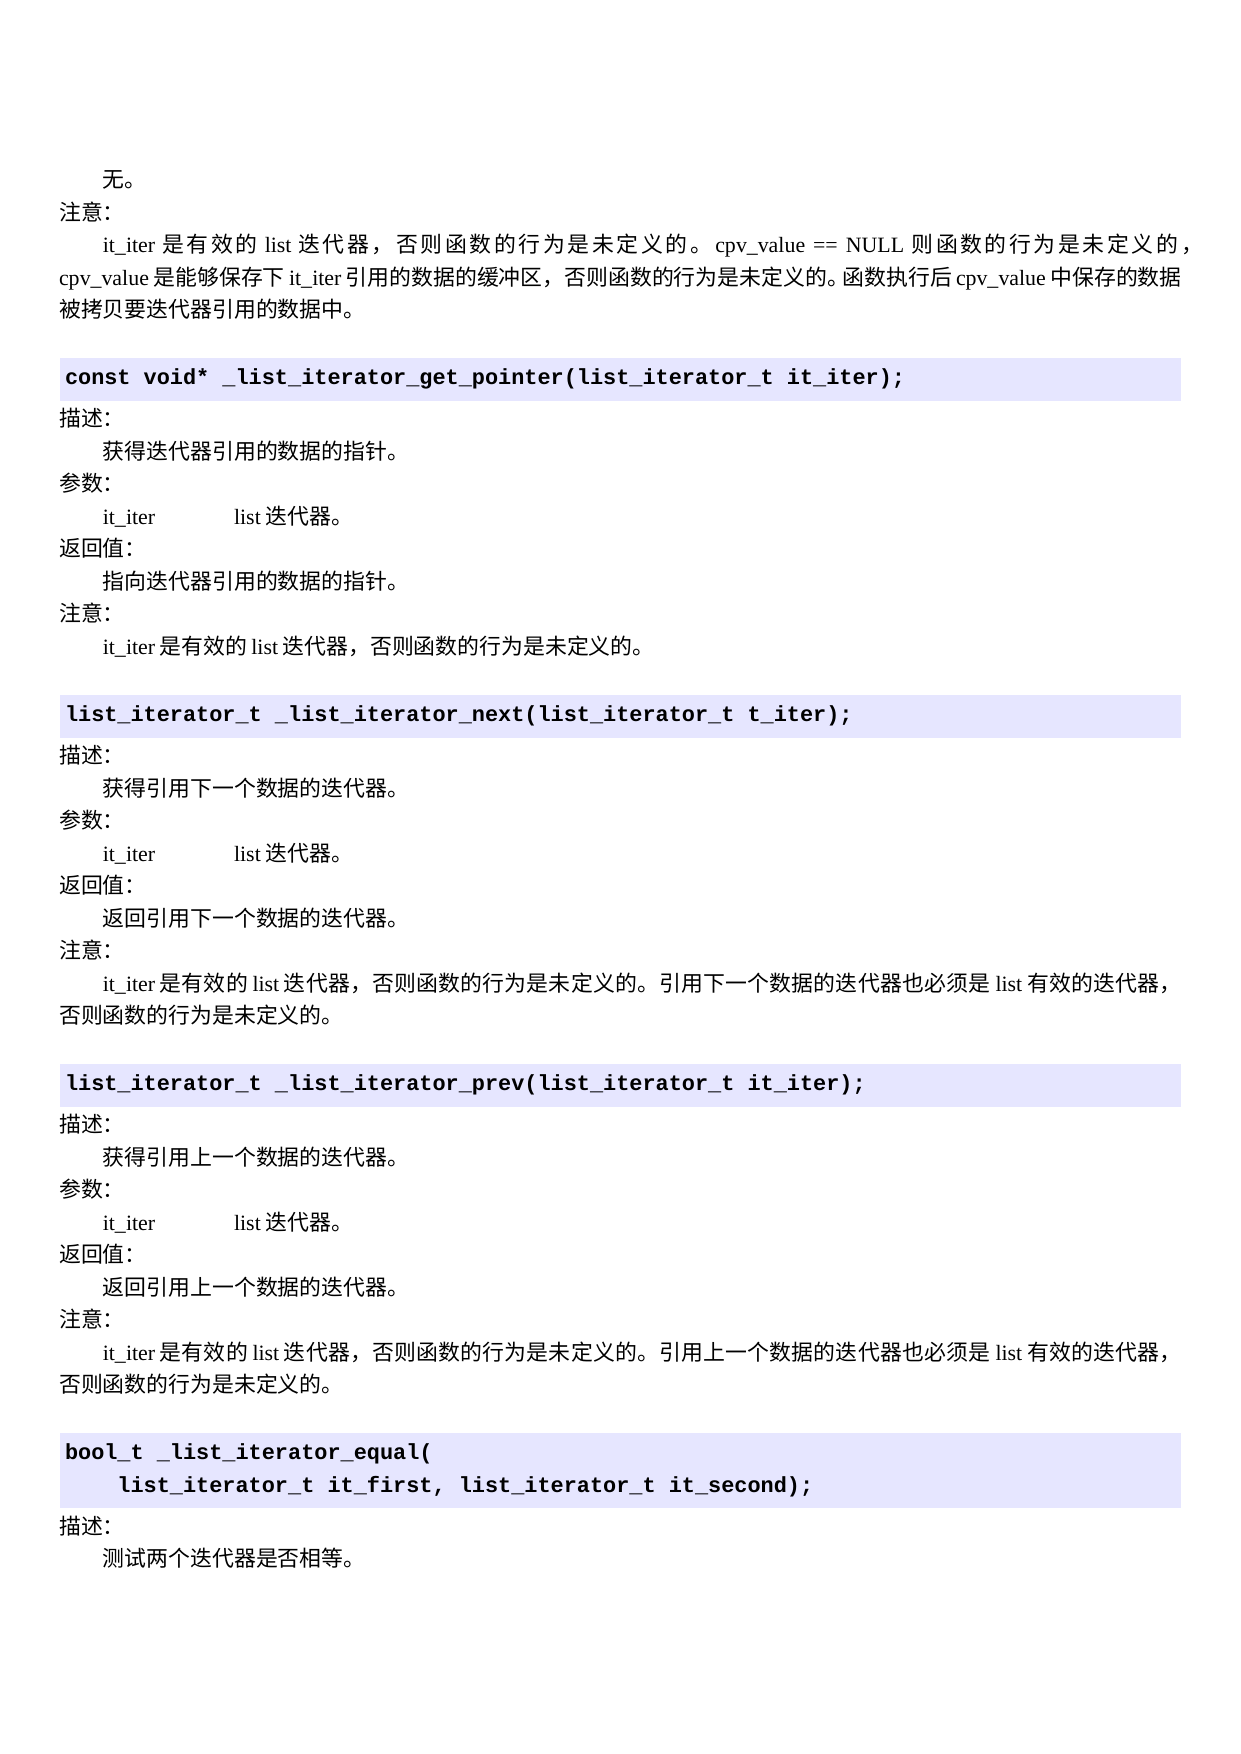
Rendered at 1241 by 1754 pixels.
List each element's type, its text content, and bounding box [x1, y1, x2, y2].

text 返回引用下一个数据的迭代器。 [59, 900, 1181, 933]
text 注意： [59, 1302, 1181, 1334]
text 注意： [59, 596, 1181, 628]
text it_iter是有效的list迭代器，否则函数的行为是未定义的。 [59, 628, 1181, 661]
text it_iter是有效的list迭代器，否则函数的行为是未定义的。引用上一个数据的迭代器也必须是list有效的迭代器，否则函数的行为是未定义的。 [59, 1334, 1181, 1399]
text 描述： [59, 739, 1181, 770]
text 返回值： [59, 531, 1181, 563]
text 注意： [59, 933, 1181, 965]
text it_iter是有效的list迭代器，否则函数的行为是未定义的。cpv_value == NULL则函数的行为是未定义的，cpv_value是能够保存下it_iter引用的数据的缓冲区，否则函数的行为是未定义的。函数执行后cpv_value中保存的数据被拷贝要迭代器引用的数据中。 [59, 227, 1181, 324]
text 描述： [59, 402, 1181, 433]
text 描述： [59, 1108, 1181, 1139]
text 获得迭代器引用的数据的指针。 [59, 433, 1181, 466]
table_header list_iterator_t _list_iterator_next(list_iterator_t t_iter); [60, 695, 1181, 738]
text 指向迭代器引用的数据的指针。 [59, 563, 1181, 596]
text 参数： [59, 466, 1181, 498]
text 测试两个迭代器是否相等。 [59, 1541, 1181, 1573]
text 无。 [59, 162, 1181, 194]
text 描述： [59, 1510, 1181, 1541]
text it_iter是有效的list迭代器，否则函数的行为是未定义的。引用下一个数据的迭代器也必须是list有效的迭代器，否则函数的行为是未定义的。 [59, 965, 1181, 1030]
text 获得引用下一个数据的迭代器。 [59, 770, 1181, 803]
text 返回值： [59, 1237, 1181, 1269]
text 返回值： [59, 868, 1181, 900]
table_header list_iterator_t _list_iterator_prev(list_iterator_t it_iter); [60, 1064, 1181, 1107]
text 注意： [59, 194, 1181, 227]
text 返回引用上一个数据的迭代器。 [59, 1269, 1181, 1302]
text 获得引用上一个数据的迭代器。 [59, 1139, 1181, 1172]
text 参数： [59, 1172, 1181, 1204]
table_header bool_t _list_iterator_equal( list_iterator_t it_first, list_iterator_t it_second); [60, 1433, 1181, 1508]
text it_iter list迭代器。 [59, 835, 1181, 868]
table_header const void* _list_iterator_get_pointer(list_iterator_t it_iter); [60, 358, 1181, 401]
text 参数： [59, 803, 1181, 835]
text it_iter list迭代器。 [59, 498, 1181, 531]
text it_iter list迭代器。 [59, 1204, 1181, 1237]
